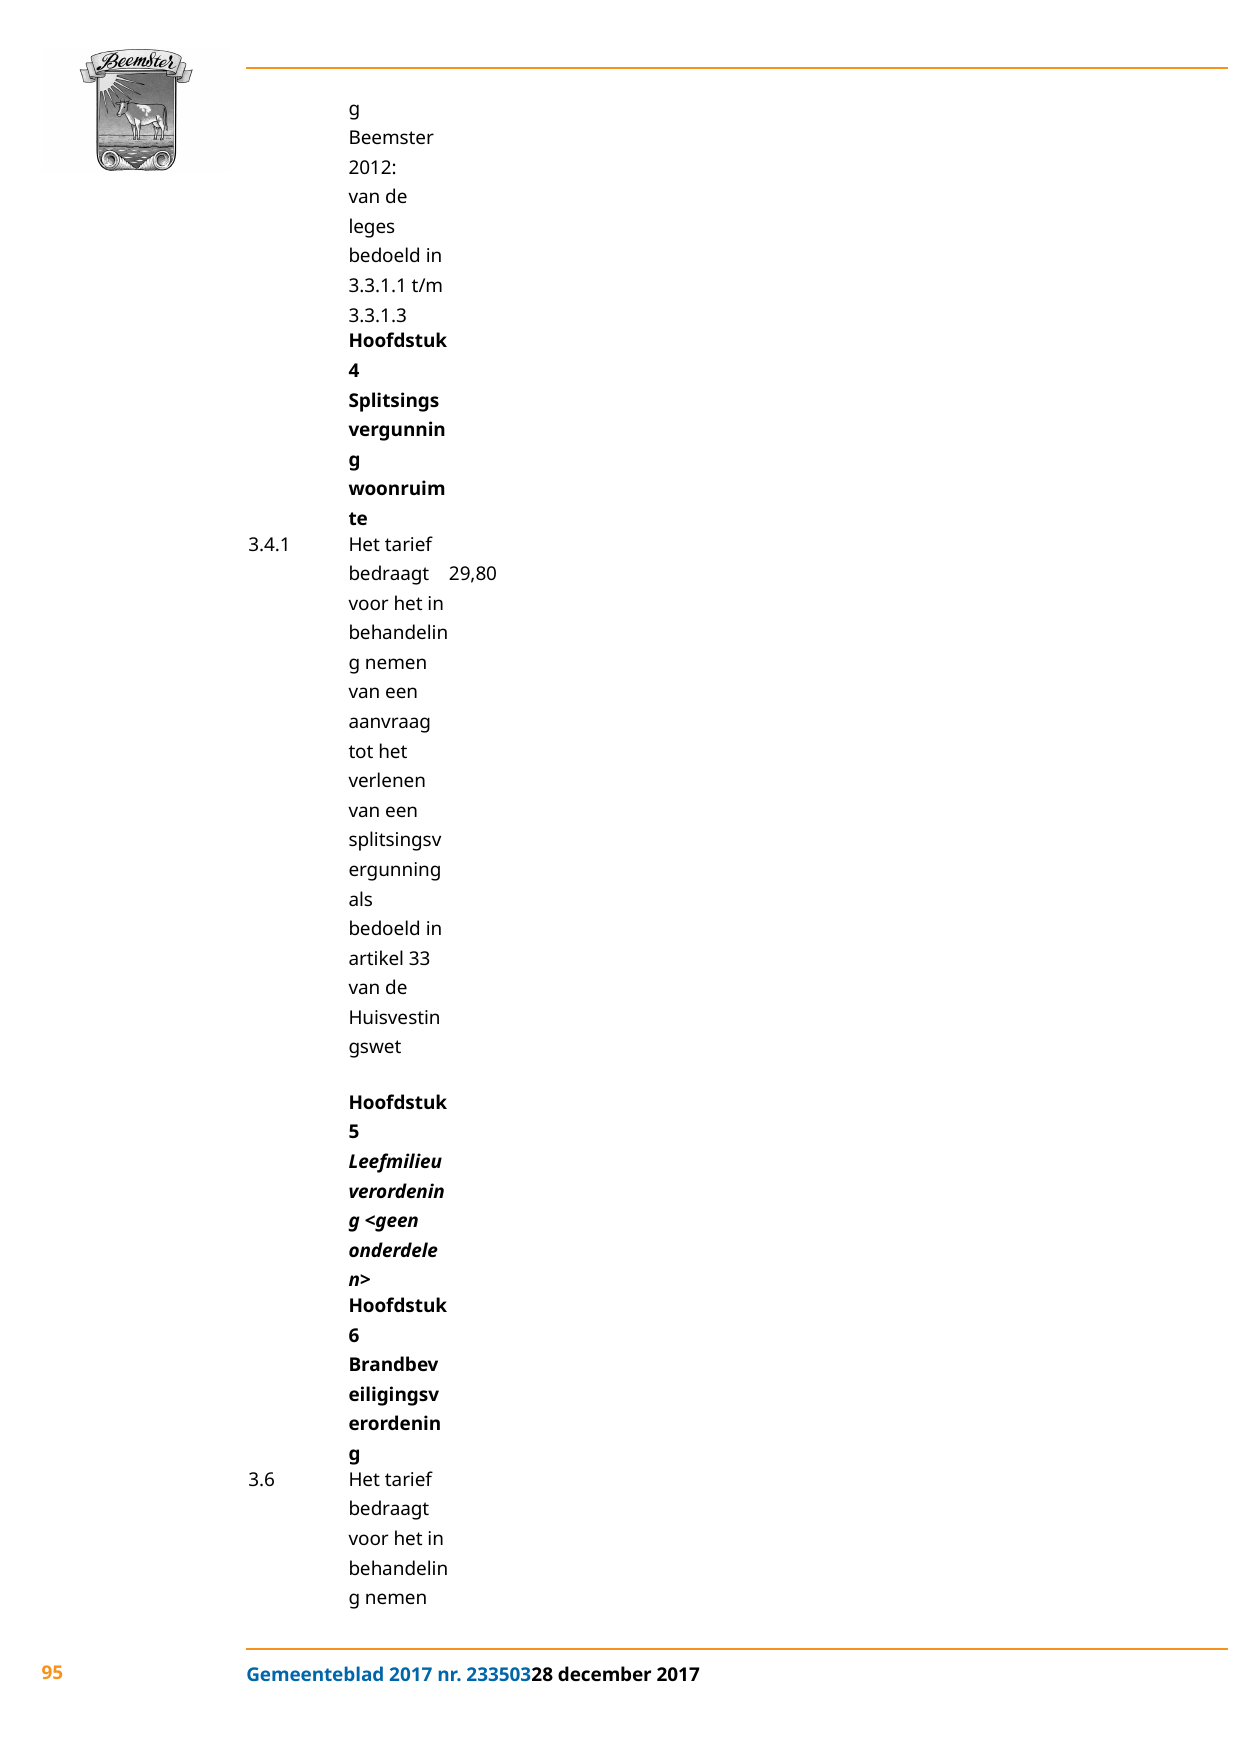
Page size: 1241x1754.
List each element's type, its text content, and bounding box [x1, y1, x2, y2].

table_cell Hoofdstuk 6 Brandbeveiligingsverordening [348, 1292, 449, 1466]
table_cell Hoofdstuk 4 Splitsingsvergunning woonruimte [348, 328, 449, 531]
table_cell [449, 1466, 549, 1610]
table_cell g Beemster 2012: van de leges bedoeld in 3.3.1.1 t/m 3.3.1.3 [348, 95, 449, 328]
table_cell [248, 328, 348, 531]
table_cell Het tarief bedraagt voor het in behandeling nemen [348, 1466, 449, 1610]
table_cell 3.6 [248, 1466, 348, 1610]
table_cell [248, 95, 348, 328]
table_cell [248, 1292, 348, 1466]
table_cell 29,80 [449, 531, 549, 1089]
table_cell [449, 1089, 549, 1292]
picture [41, 47, 231, 172]
table_cell [449, 328, 549, 531]
table_cell [248, 1089, 348, 1292]
table_cell [449, 1292, 549, 1466]
table_cell Het tarief bedraagt voor het in behandeling nemen van een aanvraag tot het verlenen van een splitsingsvergunning als bedoeld in artikel 33 van de Huisvestingswet [348, 531, 449, 1089]
table_cell [449, 95, 549, 328]
table_cell Hoofdstuk 5 Leefmilieuverordening <geen onderdelen> [348, 1089, 449, 1292]
table_cell 3.4.1 [248, 531, 348, 1089]
